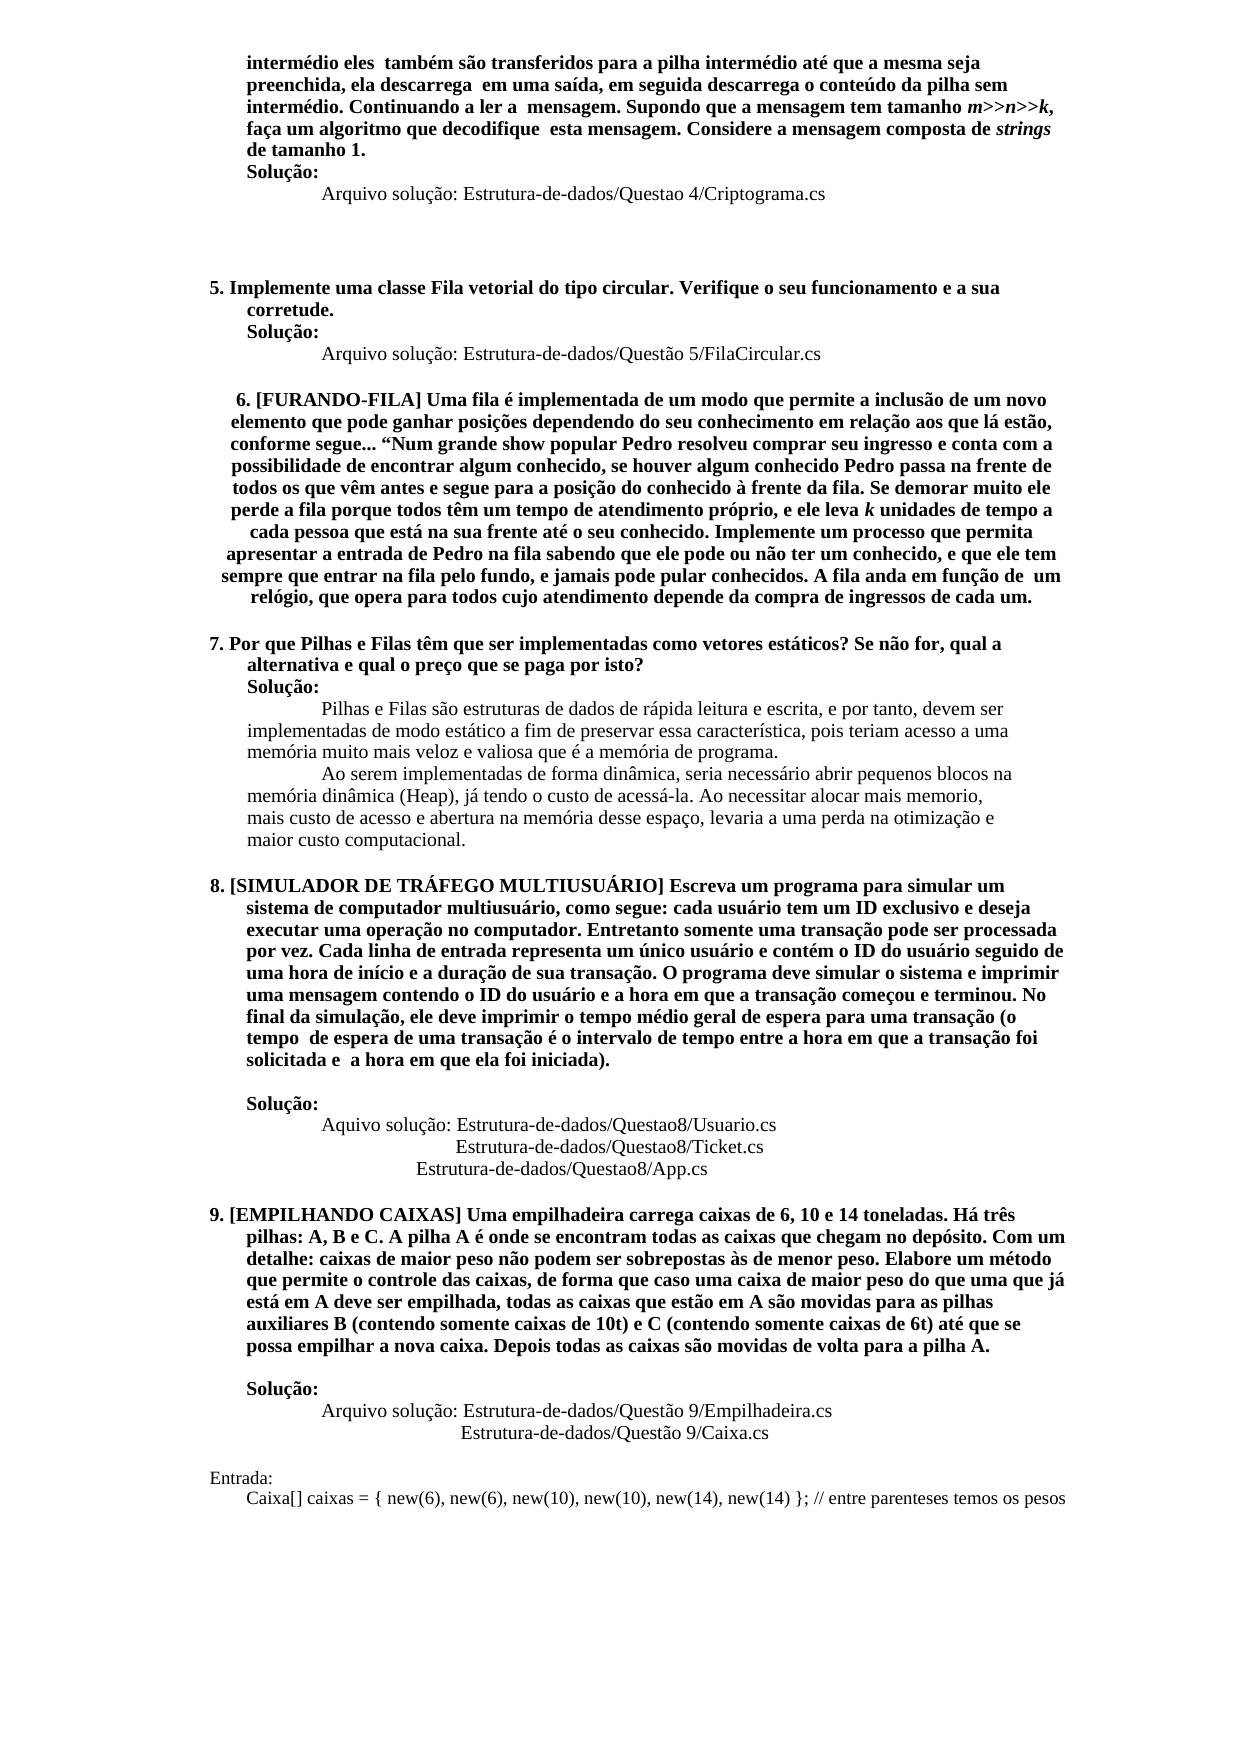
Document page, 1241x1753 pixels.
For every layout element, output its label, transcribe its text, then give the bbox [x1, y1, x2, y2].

text Entrada: Caixa[] caixas = { new(6), new(6), new(10), new(10), new(14), new(14) }; // entre parenteses temos os pesos [209, 1468, 1072, 1509]
text 8. [SIMULADOR DE TRÁFEGO MULTIUSUÁRIO] Escreva um programa para simular um sistema de computador multiusuário, como segue: cada usuário tem um ID exclusivo e deseja executar uma operação no computador. Entretanto somente uma transação pode ser processada por vez. Cada linha de entrada representa um único usuário e contém o ID do usuário seguido de uma hora de início e a duração de sua transação. O programa deve simular o sistema e imprimir uma mensagem contendo o ID do usuário e a hora em que a transação começou e terminou. No final da simulação, ele deve imprimir o tempo médio geral de espera para uma transação (o tempo de espera de uma transação é o intervalo de tempo entre a hora em que a transação foi solicitada e a hora em que ela foi iniciada). Solução: Aquivo solução: Estrutura-de-dados/Questao8/Usuario.cs Estrutura-de-dados/Questao8/Ticket.cs Estrutura-de-dados/Questao8/App.cs [210, 875, 1069, 1180]
text 7. Por que Pilhas e Filas têm que ser implementadas como vetores estáticos? Se não for, qual a alternativa e qual o preço que se paga por isto? Solução: Pilhas e Filas são estruturas de dados de rápida leitura e escrita, e por tanto, devem ser implementadas de modo estático a fim de preservar essa característica, pois teriam acesso a uma memória muito mais veloz e valiosa que é a memória de programa. Ao serem implementadas de forma dinâmica, seria necessário abrir pequenos blocos na memória dinâmica (Heap), já tendo o custo de acessá-la. Ao necessitar alocar mais memorio, mais custo de acesso e abertura na memória desse espaço, levaria a uma perda na otimização e maior custo computacional. [209, 633, 1020, 850]
text intermédio eles também são transferidos para a pilha intermédio até que a mesma seja preenchida, ela descarrega em uma saída, em seguida descarrega o conteúdo da pilha sem intermédio. Continuando a ler a mensagem. Supondo que a mensagem tem tamanho m>>n>>k, faça um algoritmo que decodifique esta mensagem. Considere a mensagem composta de strings de tamanho 1. Solução: Arquivo solução: Estrutura-de-dados/Questao 4/Criptograma.cs [209, 52, 1072, 205]
text 5. Implemente uma classe Fila vetorial do tipo circular. Verifique o seu funcionamento e a sua corretude. Solução: Arquivo solução: Estrutura-de-dados/Questão 5/FilaCircular.cs [209, 277, 1016, 364]
text 6. [FURANDO-FILA] Uma fila é implementada de um modo que permite a inclusão de um novo elemento que pode ganhar posições dependendo do seu conhecimento em relação aos que lá estão, conforme segue... “Num grande show popular Pedro resolveu comprar seu ingresso e conta com a possibilidade de encontrar algum conhecido, se houver algum conhecido Pedro passa na frente de todos os que vêm antes e segue para a posição do conhecido à frente da fila. Se demorar muito ele perde a fila porque todos têm um tempo de atendimento próprio, e ele leva k unidades de tempo a cada pessoa que está na sua frente até o seu conhecido. Implemente um processo que permita apresentar a entrada de Pedro na fila sabendo que ele pode ou não ter um conhecido, e que ele tem sempre que entrar na fila pelo fundo, e jamais pode pular conhecidos. A fila anda em função de um relógio, que opera para todos cujo atendimento depende da compra de ingressos de cada um. [209, 389, 1074, 608]
text 9. [EMPILHANDO CAIXAS] Uma empilhadeira carrega caixas de 6, 10 e 14 toneladas. Há três pilhas: A, B e C. A pilha A é onde se encontram todas as caixas que chegam no depósito. Com um detalhe: caixas de maior peso não podem ser sobrepostas às de menor peso. Elabore um método que permite o controle das caixas, de forma que caso uma caixa de maior peso do que uma que já está em A deve ser empilhada, todas as caixas que estão em A são movidas para as pilhas auxiliares B (contendo somente caixas de 10t) e C (contendo somente caixas de 6t) até que se possa empilhar a nova caixa. Depois todas as caixas são movidas de volta para a pilha A. Solução: Arquivo solução: Estrutura-de-dados/Questão 9/Empilhadeira.cs Estrutura-de-dados/Questão 9/Caixa.cs [209, 1204, 1072, 1443]
